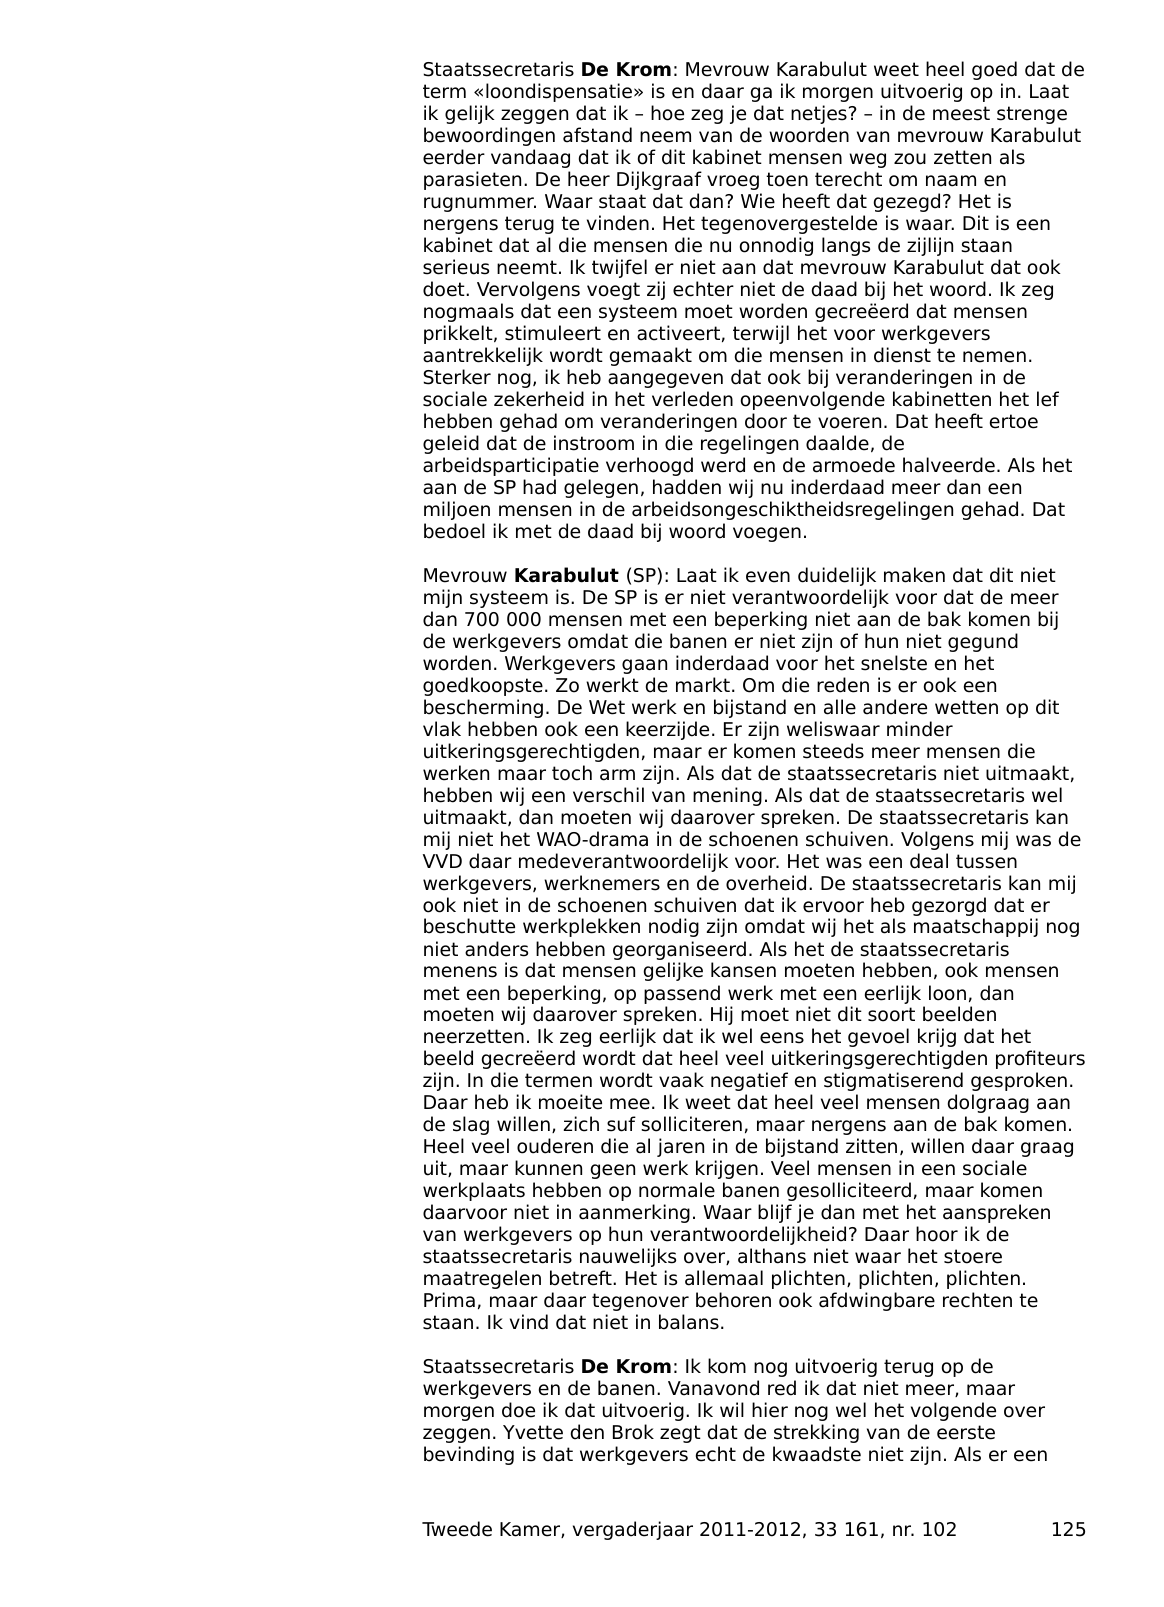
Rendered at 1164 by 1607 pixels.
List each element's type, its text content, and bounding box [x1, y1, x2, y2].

text Staatssecretaris De Krom: Ik kom nog uitvoerig terug op de werkgevers en de banen. Vanavond red ik dat niet meer, maar morgen doe ik dat uitvoerig. Ik wil hier nog wel het volgende over zeggen. Yvette den Brok zegt dat de strekking van de eerste bevinding is dat werkgevers echt de kwaadste niet zijn. Als er een [422, 1356, 1087, 1466]
text Staatssecretaris De Krom: Mevrouw Karabulut weet heel goed dat de term «loondispensatie» is en daar ga ik morgen uitvoerig op in. Laat ik gelijk zeggen dat ik – hoe zeg je dat netjes? – in de meest strenge bewoordingen afstand neem van de woorden van mevrouw Karabulut eerder vandaag dat ik of dit kabinet mensen weg zou zetten als parasieten. De heer Dijkgraaf vroeg toen terecht om naam en rugnummer. Waar staat dat dan? Wie heeft dat gezegd? Het is nergens terug te vinden. Het tegenovergestelde is waar. Dit is een kabinet dat al die mensen die nu onnodig langs de zijlijn staan serieus neemt. Ik twijfel er niet aan dat mevrouw Karabulut dat ook doet. Vervolgens voegt zij echter niet de daad bij het woord. Ik zeg nogmaals dat een systeem moet worden gecreëerd dat mensen prikkelt, stimuleert en activeert, terwijl het voor werkgevers aantrekkelijk wordt gemaakt om die mensen in dienst te nemen. Sterker nog, ik heb aangegeven dat ook bij veranderingen in de sociale zekerheid in het verleden opeenvolgende kabinetten het lef hebben gehad om veranderingen door te voeren. Dat heeft ertoe geleid dat de instroom in die regelingen daalde, de arbeidsparticipatie verhoogd werd en de armoede halveerde. Als het aan de SP had gelegen, hadden wij nu inderdaad meer dan een miljoen mensen in de arbeidsongeschiktheidsregelingen gehad. Dat bedoel ik met de daad bij woord voegen. [422, 59, 1087, 543]
text Mevrouw Karabulut (SP): Laat ik even duidelijk maken dat dit niet mijn systeem is. De SP is er niet verantwoordelijk voor dat de meer dan 700 000 mensen met een beperking niet aan de bak komen bij de werkgevers omdat die banen er niet zijn of hun niet gegund worden. Werkgevers gaan inderdaad voor het snelste en het goedkoopste. Zo werkt de markt. Om die reden is er ook een bescherming. De Wet werk en bijstand en alle andere wetten op dit vlak hebben ook een keerzijde. Er zijn weliswaar minder uitkeringsgerechtigden, maar er komen steeds meer mensen die werken maar toch arm zijn. Als dat de staatssecretaris niet uitmaakt, hebben wij een verschil van mening. Als dat de staatssecretaris wel uitmaakt, dan moeten wij daarover spreken. De staatssecretaris kan mij niet het WAO-drama in de schoenen schuiven. Volgens mij was de VVD daar medeverantwoordelijk voor. Het was een deal tussen werkgevers, werknemers en de overheid. De staatssecretaris kan mij ook niet in de schoenen schuiven dat ik ervoor heb gezorgd dat er beschutte werkplekken nodig zijn omdat wij het als maatschappij nog niet anders hebben georganiseerd. Als het de staatssecretaris menens is dat mensen gelijke kansen moeten hebben, ook mensen met een beperking, op passend werk met een eerlijk loon, dan moeten wij daarover spreken. Hij moet niet dit soort beelden neerzetten. Ik zeg eerlijk dat ik wel eens het gevoel krijg dat het beeld gecreëerd wordt dat heel veel uitkeringsgerechtigden profiteurs zijn. In die termen wordt vaak negatief en stigmatiserend gesproken. Daar heb ik moeite mee. Ik weet dat heel veel mensen dolgraag aan de slag willen, zich suf solliciteren, maar nergens aan de bak komen. Heel veel ouderen die al jaren in de bijstand zitten, willen daar graag uit, maar kunnen geen werk krijgen. Veel mensen in een sociale werkplaats hebben op normale banen gesolliciteerd, maar komen daarvoor niet in aanmerking. Waar blijf je dan met het aanspreken van werkgevers op hun verantwoordelijkheid? Daar hoor ik de staatssecretaris nauwelijks over, althans niet waar het stoere maatregelen betreft. Het is allemaal plichten, plichten, plichten. Prima, maar daar tegenover behoren ook afdwingbare rechten te staan. Ik vind dat niet in balans. [422, 565, 1087, 1334]
